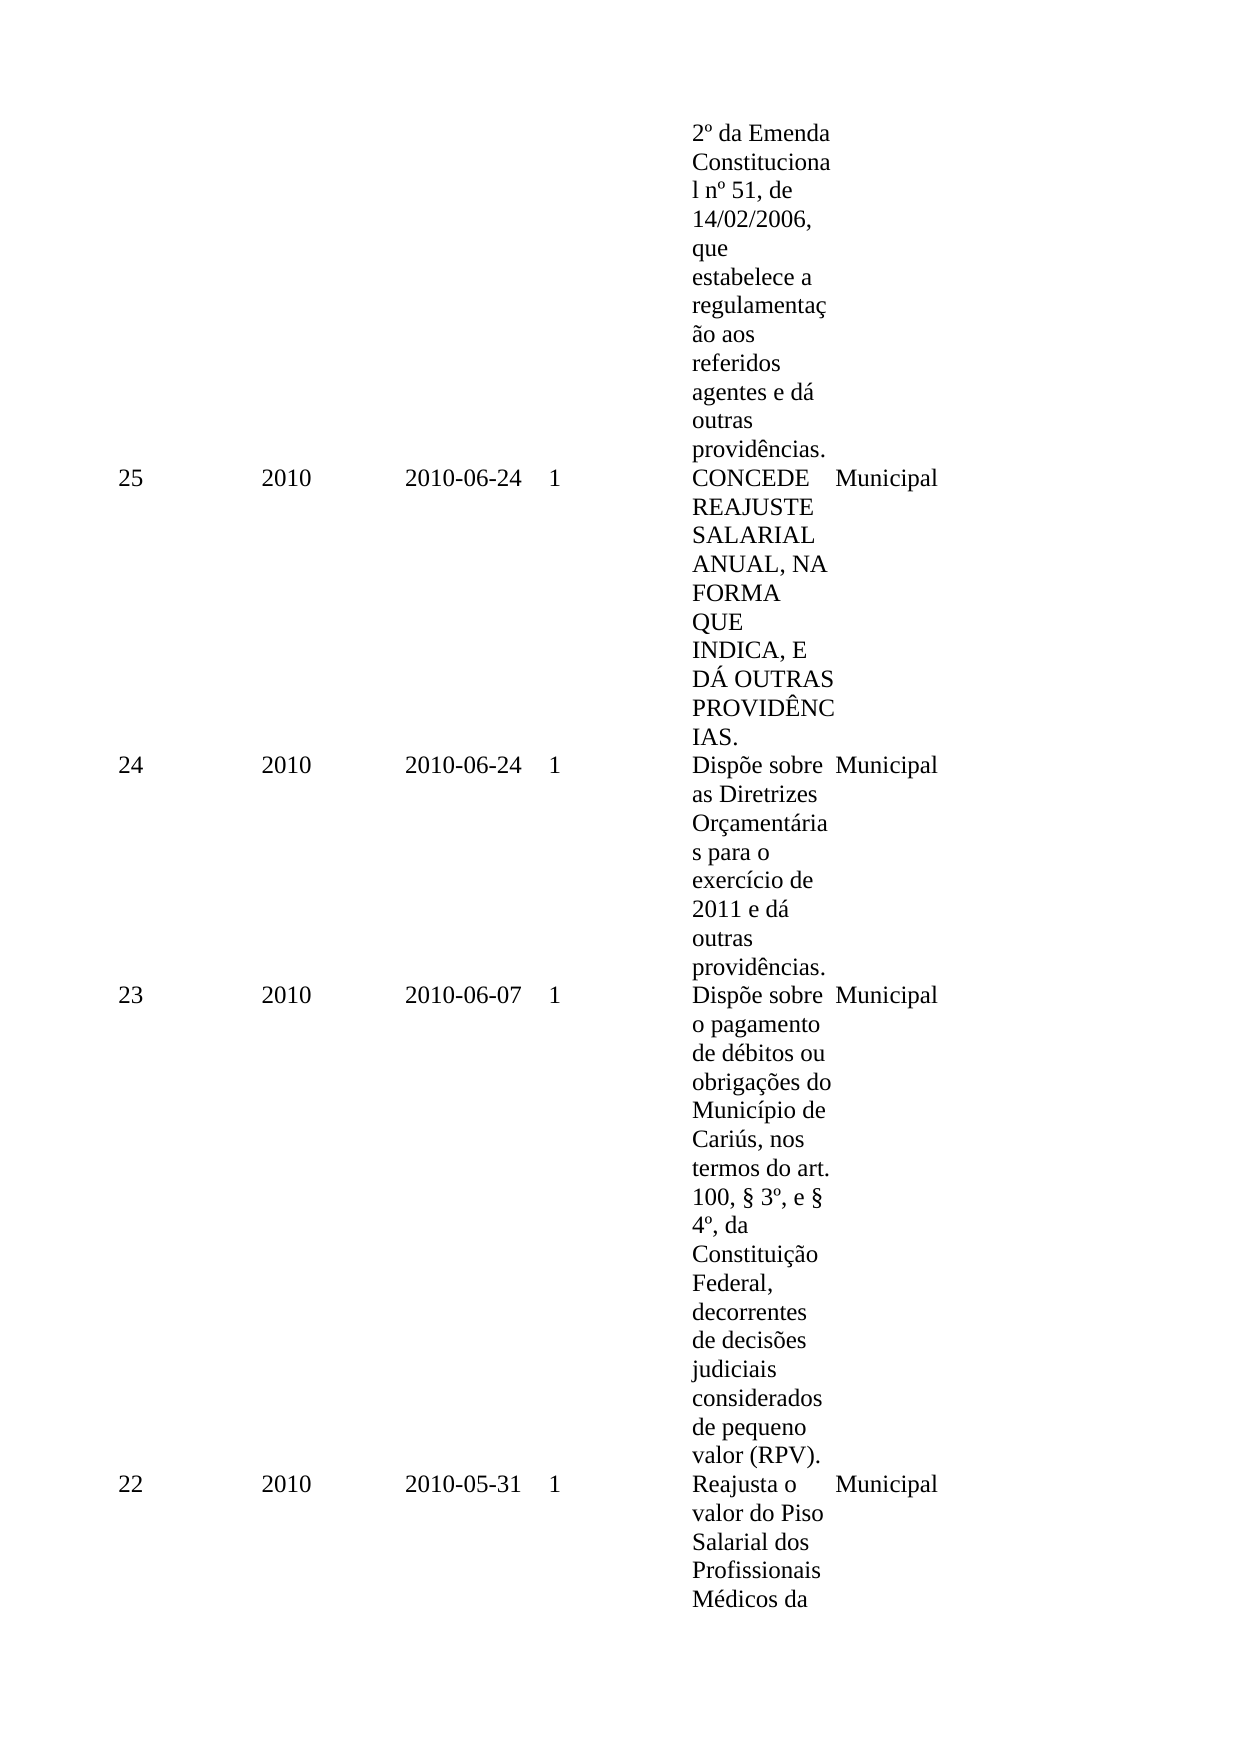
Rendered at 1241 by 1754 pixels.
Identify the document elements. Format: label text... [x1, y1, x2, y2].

table_cell 25 [118, 463, 261, 751]
table_cell 24 [118, 751, 261, 981]
table_cell 2010-06-07 [405, 981, 548, 1469]
table_cell 2010-05-31 [405, 1469, 548, 1613]
table_cell [979, 118, 1122, 463]
table_cell [405, 118, 548, 463]
table_cell 1 [548, 751, 692, 981]
table_cell Dispõe sobre o pagamento de débitos ou obrigações do Município de Cariús, nos termos do art. 100, § 3º, e § 4º, da Constituição Federal, decorrentes de decisões judiciais considerados de pequeno valor (RPV). [692, 981, 835, 1469]
table_cell Dispõe sobre as Diretrizes Orçamentárias para o exercício de 2011 e dá outras providências. [692, 751, 835, 981]
table_cell 2010 [261, 463, 405, 751]
table_cell 23 [118, 981, 261, 1469]
table_cell 22 [118, 1469, 261, 1613]
table_cell Municipal [835, 981, 979, 1469]
table_cell [835, 118, 979, 463]
table_cell 2010 [261, 1469, 405, 1613]
table_cell 2010-06-24 [405, 751, 548, 981]
table_cell [979, 751, 1122, 981]
table_cell 2010 [261, 981, 405, 1469]
table_cell [118, 118, 261, 463]
table_cell [979, 1469, 1122, 1613]
table_cell Municipal [835, 751, 979, 981]
table_cell Municipal [835, 1469, 979, 1613]
table_cell [261, 118, 405, 463]
table_cell Reajusta o valor do Piso Salarial dos Profissionais Médicos da [692, 1469, 835, 1613]
table_cell Municipal [835, 463, 979, 751]
table_cell 1 [548, 1469, 692, 1613]
table_cell [979, 463, 1122, 751]
table_cell 2010-06-24 [405, 463, 548, 751]
table_cell [548, 118, 692, 463]
table_cell 1 [548, 981, 692, 1469]
table_cell 2º da Emenda Constitucional nº 51, de 14/02/2006, que estabelece a regulamentação aos referidos agentes e dá outras providências. [692, 118, 835, 463]
table_cell 2010 [261, 751, 405, 981]
table_cell 1 [548, 463, 692, 751]
table_cell [979, 981, 1122, 1469]
table_cell CONCEDE REAJUSTE SALARIAL ANUAL, NA FORMA QUE INDICA, E DÁ OUTRAS PROVIDÊNCIAS. [692, 463, 835, 751]
